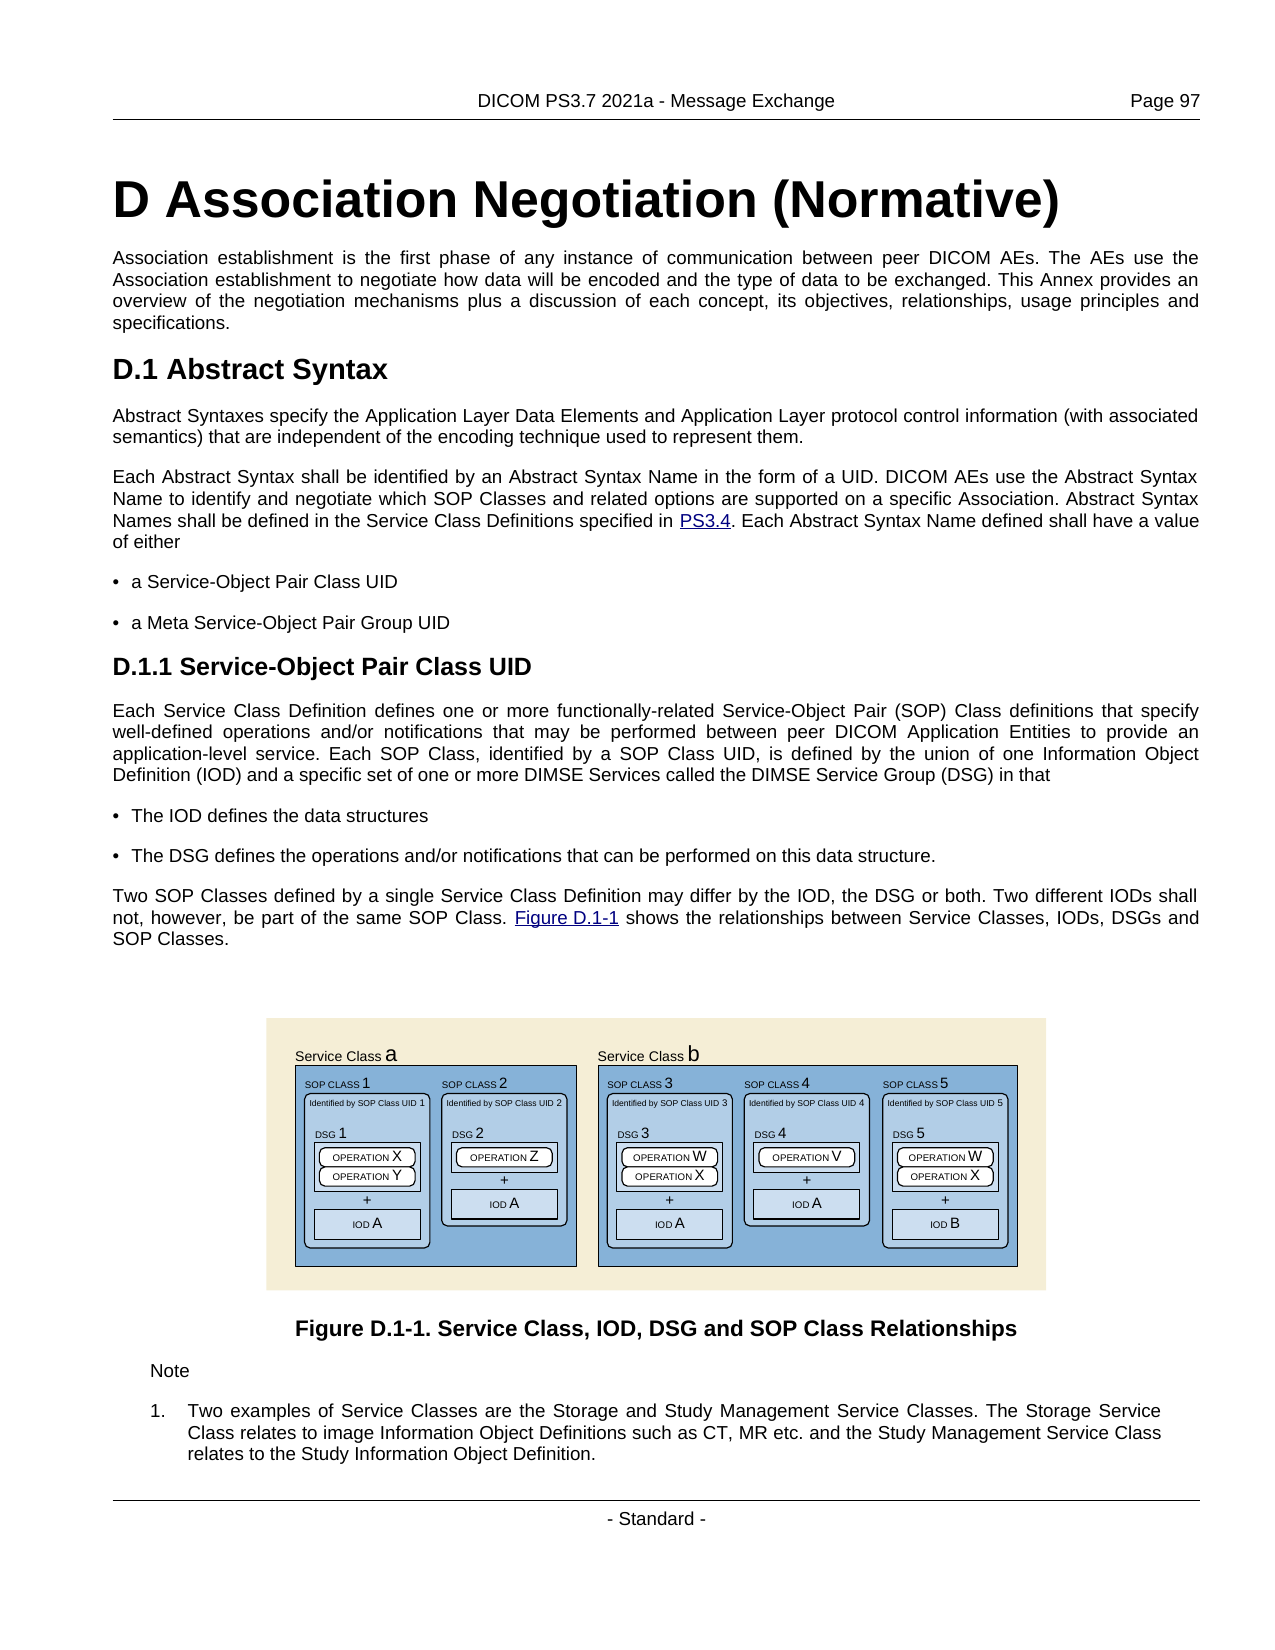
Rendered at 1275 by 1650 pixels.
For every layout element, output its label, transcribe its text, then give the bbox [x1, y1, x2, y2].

text Abstract Syntaxes specify the Application Layer Data Elements and Application Layer protocol control information (with associated semantics) that are independent of the encoding technique used to represent them. [112, 404, 1200, 447]
text D Association Negotiation (Normative) [112, 169, 1200, 228]
text 1. Two examples of Service Classes are the Storage and Study Management Service Classes. The Storage Service Class relates to image Information Object Definitions such as CT, MR etc. and the Study Management Service Class relates to the Study Information Object Definition. [150, 1400, 1162, 1465]
text • a Service-Object Pair Class UID [112, 571, 1200, 593]
text • The DSG defines the operations and/or notifications that can be performed on this data structure. [112, 845, 1200, 866]
text Two SOP Classes defined by a single Service Class Definition may differ by the IOD, the DSG or both. Two different IODs shall not, however, be part of the same SOP Class. Figure D.1-1 shows the relationships between Service Classes, IODs, DSGs and SOP Classes. [112, 885, 1200, 950]
text Figure D.1-1. Service Class, IOD, DSG and SOP Class Relationships [112, 1315, 1200, 1341]
text D.1.1 Service-Object Pair Class UID [112, 652, 1200, 681]
text Association establishment is the first phase of any instance of communication between peer DICOM AEs. The AEs use the Association establishment to negotiate how data will be encoded and the type of data to be exchanged. This Annex provides an overview of the negotiation mechanisms plus a discussion of each concept, its objectives, relationships, usage principles and specifications. [112, 247, 1200, 333]
text • The IOD defines the data structures [112, 804, 1200, 826]
text Each Abstract Syntax shall be identified by an Abstract Syntax Name in the form of a UID. DICOM AEs use the Abstract Syntax Name to identify and negotiate which SOP Classes and related options are supported on a specific Association. Abstract Syntax Names shall be defined in the Service Class Definitions specified in PS3.4. Each Abstract Syntax Name defined shall have a value of either [112, 466, 1200, 552]
text Each Service Class Definition defines one or more functionally-related Service-Object Pair (SOP) Class definitions that specify well-defined operations and/or notifications that may be performed between peer DICOM Application Entities to provide an application-level service. Each SOP Class, identified by a SOP Class UID, is defined by the union of one Information Object Definition (IOD) and a specific set of one or more DIMSE Services called the DIMSE Service Group (DSG) in that [112, 699, 1200, 786]
text • a Meta Service-Object Pair Group UID [112, 612, 1200, 633]
text Note [150, 1360, 1162, 1381]
text D.1 Abstract Syntax [112, 352, 1200, 386]
